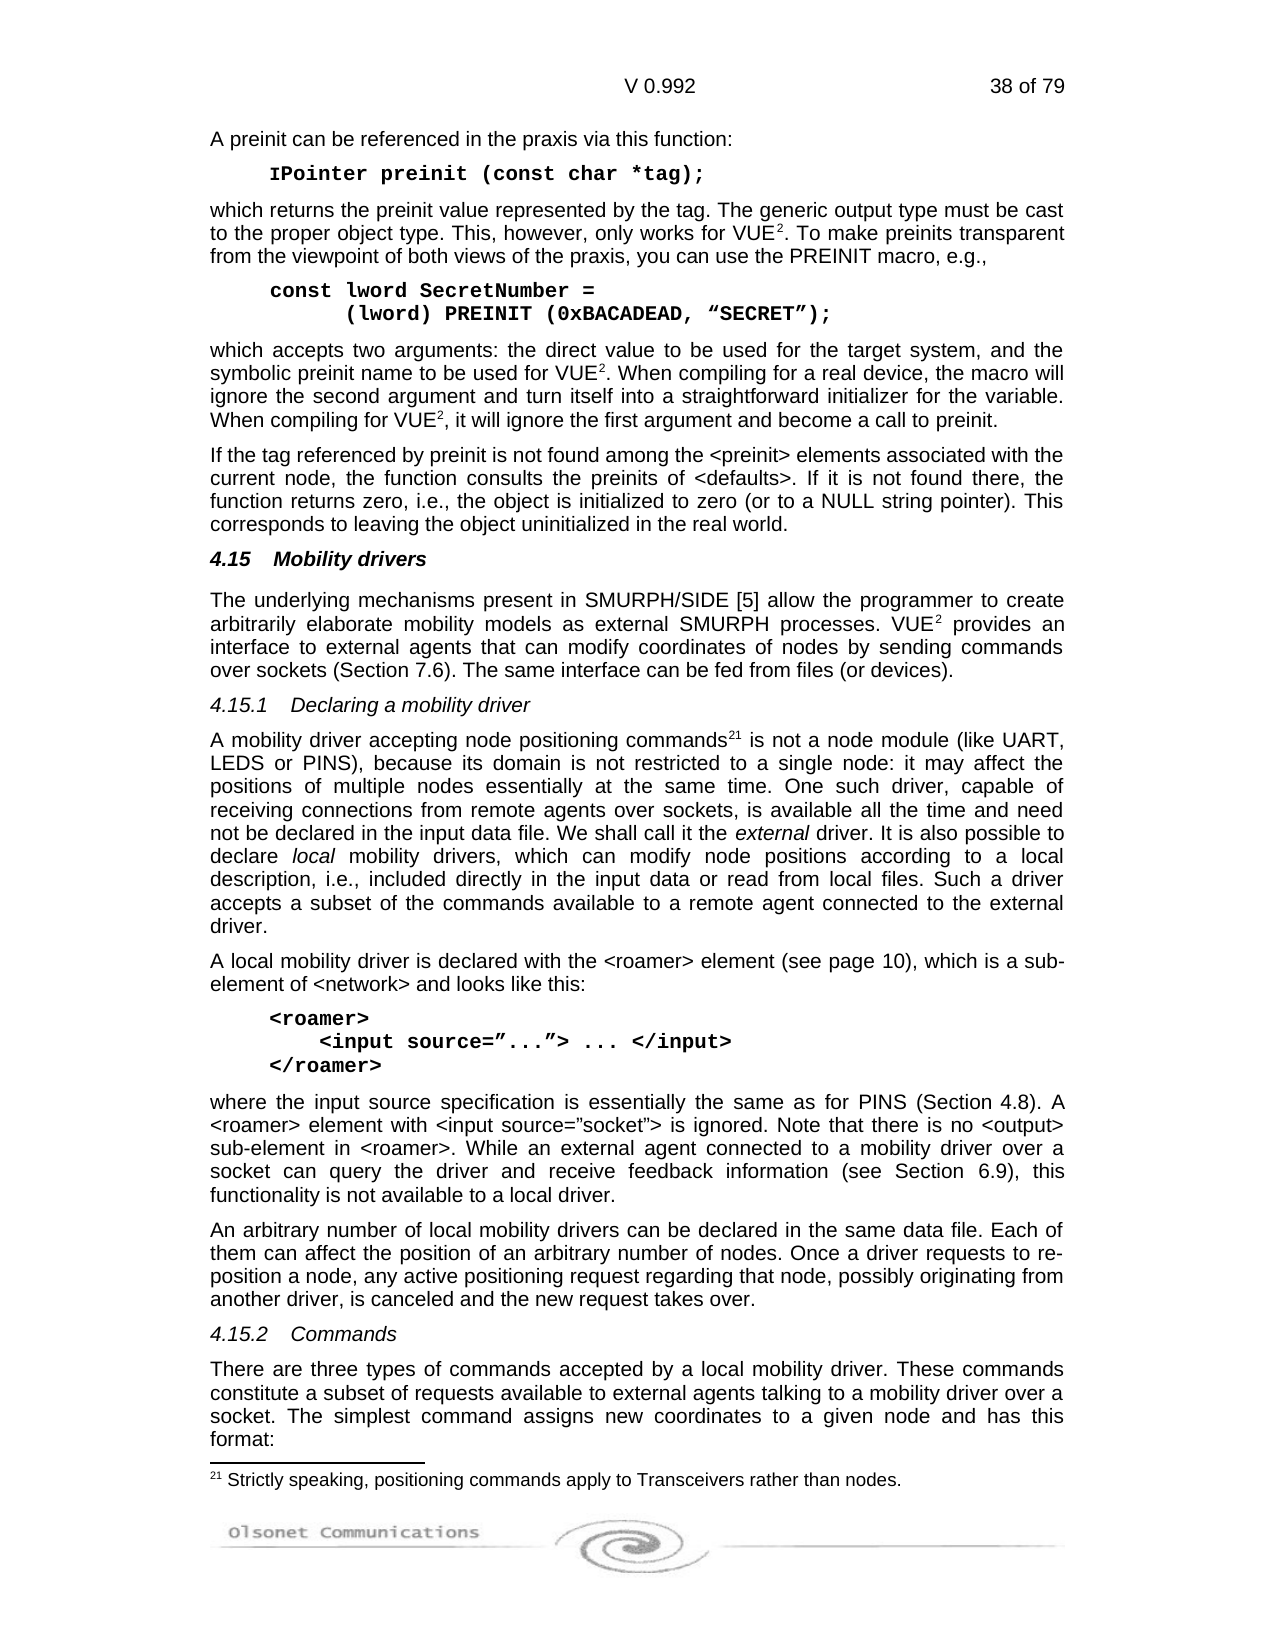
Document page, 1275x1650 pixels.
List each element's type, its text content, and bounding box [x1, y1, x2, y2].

text IPointer preinit (const char *tag); [269, 163, 1065, 186]
text There are three types of commands accepted by a local mobility driver. These commands constitute a subset of requests available to external agents talking to a mobility driver over a socket. The simplest command assigns new coordinates to a given node and has this format: [210, 1358, 1065, 1451]
subtitle Mobility drivers [210, 548, 1065, 571]
subtitle Commands [210, 1323, 1065, 1346]
text <input source=”...”> ... </input> [269, 1031, 1065, 1055]
text which accepts two arguments: the direct value to be used for the target system, and the symbolic preinit name to be used for VUE2. When compiling for a real device, the macro will ignore the second argument and turn itself into a straightforward initializer for the variable. When compiling for VUE2, it will ignore the first argument and become a call to preinit. [210, 339, 1065, 432]
text const lword SecretNumber = [269, 279, 1065, 303]
subtitle Declaring a mobility driver [210, 694, 1065, 717]
text An arbitrary number of local mobility drivers can be declared in the same data file. Each of them can affect the position of an arbitrary number of nodes. Once a driver requests to re-position a node, any active positioning request regarding that node, possibly originating from another driver, is canceled and the new request takes over. [210, 1218, 1065, 1311]
text (lword) PREINIT (0xBACADEAD, “SECRET”); [269, 303, 1065, 327]
text where the input source specification is essentially the same as for PINS (Section 4.8). A <roamer> element with <input source=”socket”> is ignored. Note that there is no <output> sub-element in <roamer>. While an external agent connected to a mobility driver over a socket can query the driver and receive feedback information (see Section 6.9), this functionality is not available to a local driver. [210, 1090, 1065, 1207]
text If the tag referenced by preinit is not found among the <preinit> elements associated with the current node, the function consults the preinits of <defaults>. If it is not found there, the function returns zero, i.e., the object is initialized to zero (or to a NULL string pointer). This corresponds to leaving the object uninitialized in the real world. [210, 443, 1065, 536]
text A local mobility driver is declared with the <roamer> element (see page 10), which is a sub-element of <network> and looks like this: [210, 949, 1065, 996]
text <roamer> [269, 1008, 1065, 1031]
picture [210, 1504, 1065, 1596]
text The underlying mechanisms present in SMURPH/SIDE [5] allow the programmer to create arbitrarily elaborate mobility models as external SMURPH processes. VUE2 provides an interface to external agents that can modify coordinates of nodes by sending commands over sockets (Section 7.6). The same interface can be fed from files (or devices). [210, 589, 1065, 682]
text A mobility driver accepting node positioning commands is not a node module (like UART, LEDS or PINS), because its domain is not restricted to a single node: it may affect the positions of multiple nodes essentially at the same time. One such driver, capable of receiving connections from remote agents over sockets, is available all the time and need not be declared in the input data file. We shall call it the external driver. It is also possible to declare local mobility drivers, which can modify node positions according to a local description, i.e., included directly in the input data or read from local files. Such a driver accepts a subset of the commands available to a remote agent connected to the external driver. [210, 729, 1065, 938]
text Strictly speaking, positioning commands apply to Transceivers rather than nodes. [210, 1469, 1065, 1490]
text which returns the preinit value represented by the tag. The generic output type must be cast to the proper object type. This, however, only works for VUE2. To make preinits transparent from the viewpoint of both views of the praxis, you can use the PREINIT macro, e.g., [210, 198, 1065, 268]
text A preinit can be referenced in the praxis via this function: [210, 128, 1065, 151]
text </roamer> [269, 1055, 1065, 1079]
